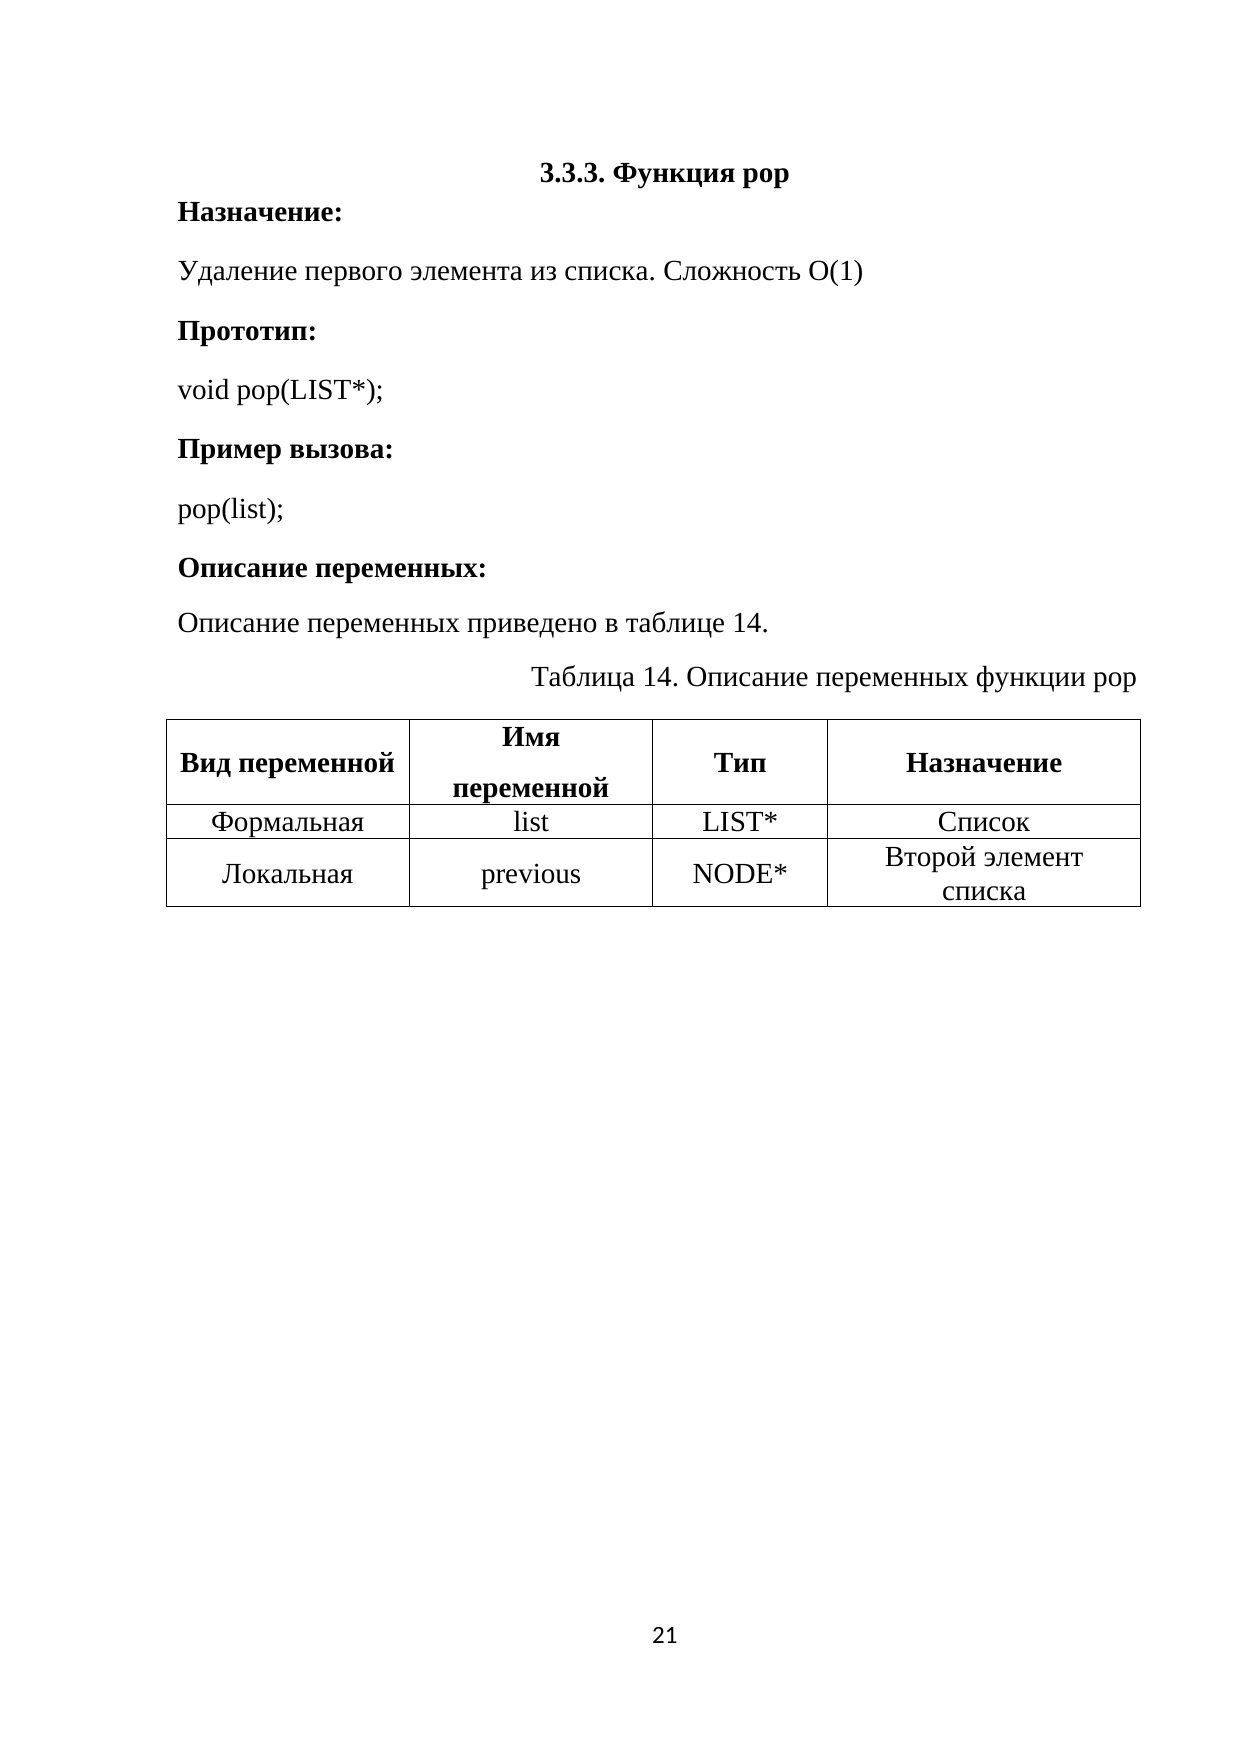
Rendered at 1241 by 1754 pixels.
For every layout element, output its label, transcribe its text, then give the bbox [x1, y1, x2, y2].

text void pop(LIST*); [177, 372, 1152, 406]
table_header Вид переменной [167, 720, 409, 803]
text Таблица 14. Описание переменных функции pop [177, 659, 1137, 693]
table_cell list [410, 805, 652, 838]
table_cell NODE* [653, 839, 827, 906]
subtitle 3.3.3. Функция pop [177, 156, 1152, 189]
table_header Тип [653, 720, 827, 803]
text Пример вызова: [177, 432, 1152, 465]
table_header Назначение [828, 720, 1140, 803]
text pop(list); [177, 491, 1152, 524]
text Описание переменных: [177, 550, 1152, 584]
text Прототип: [177, 313, 1152, 346]
table_cell Список [828, 805, 1140, 838]
table_header Имя переменной [410, 720, 652, 803]
text Назначение: [177, 194, 1152, 228]
table_cell Формальная [167, 805, 409, 838]
text Удаление первого элемента из списка. Сложность O(1) [177, 253, 1152, 287]
text Описание переменных приведено в таблице 14. [177, 605, 1152, 638]
table_cell LIST* [653, 805, 827, 838]
table_cell Локальная [167, 839, 409, 906]
table_cell previous [410, 839, 652, 906]
table_cell Второй элемент списка [828, 839, 1140, 906]
